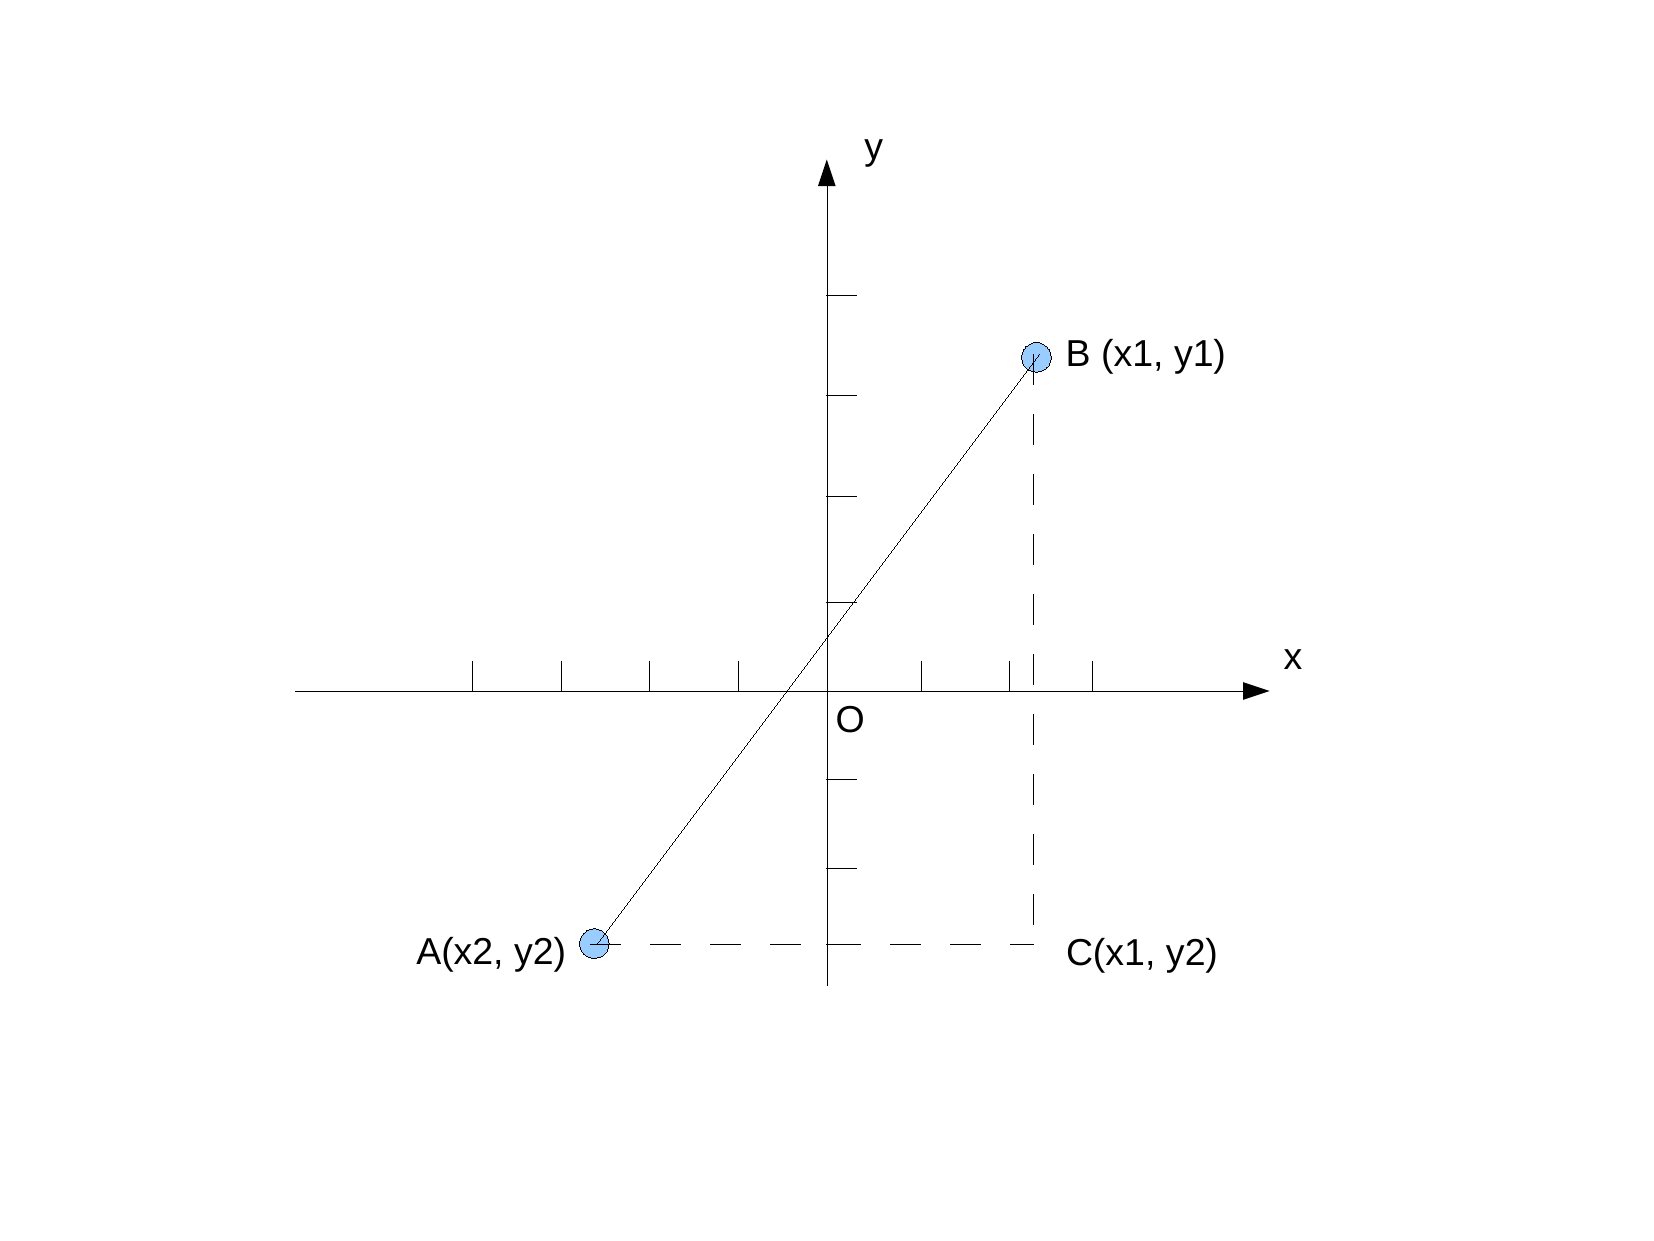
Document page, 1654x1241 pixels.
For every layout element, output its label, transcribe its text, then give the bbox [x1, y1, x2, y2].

text_box [1021, 342, 1052, 373]
text_box [579, 928, 610, 959]
text_box B (x1, y1) [1050, 324, 1241, 382]
text_box C(x1, y2) [1051, 923, 1233, 981]
text_box y [849, 118, 898, 175]
text_box x [1269, 628, 1318, 685]
text_box O [820, 691, 880, 748]
text_box A(x2, y2) [401, 923, 581, 981]
